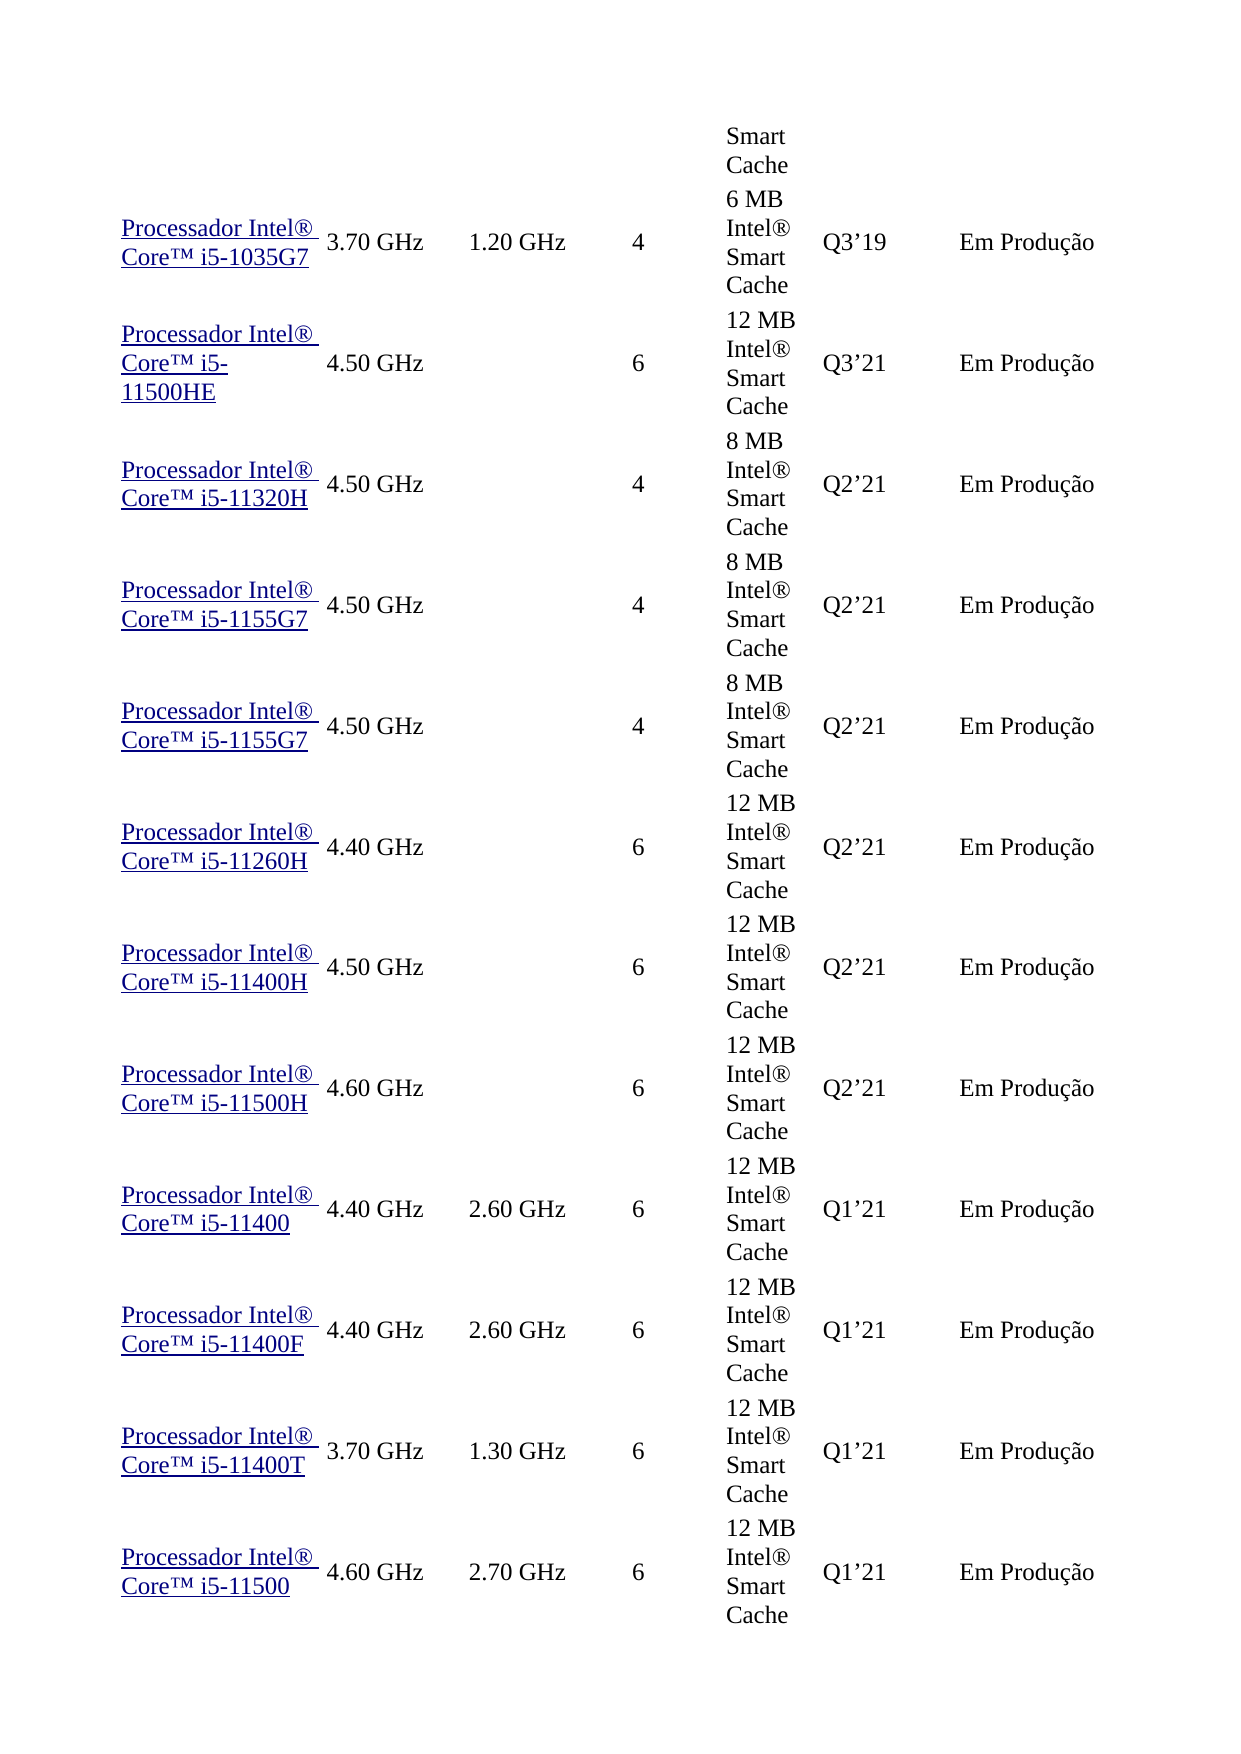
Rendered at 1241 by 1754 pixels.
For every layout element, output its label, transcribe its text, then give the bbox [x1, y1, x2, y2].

table_cell Processador Intel® Core™ i5-11400 [118, 1148, 323, 1269]
table_cell Processador Intel® Core™ i5-1035G7 [118, 181, 323, 302]
table_cell [466, 786, 629, 906]
table_cell Processador Intel® Core™ i5-1155G7 [118, 665, 323, 786]
table_cell 12 MB Intel® Smart Cache [723, 786, 820, 906]
table_cell 6 [629, 302, 723, 423]
table_cell [629, 118, 723, 181]
table_cell Em Produção [956, 786, 1122, 906]
table_cell 6 [629, 906, 723, 1027]
table_cell [466, 302, 629, 423]
table_cell Q2’21 [820, 786, 956, 906]
table_cell Processador Intel® Core™ i5-11400F [118, 1269, 323, 1390]
table_cell Processador Intel® Core™ i5-11260H [118, 786, 323, 906]
table_cell 2.70 GHz [466, 1511, 629, 1631]
table_cell [466, 665, 629, 786]
table_cell [466, 423, 629, 544]
table_cell Q2’21 [820, 544, 956, 665]
table_cell 4.50 GHz [324, 665, 466, 786]
table_cell Q2’21 [820, 423, 956, 544]
table_cell Em Produção [956, 1148, 1122, 1269]
table_cell 3.70 GHz [324, 1390, 466, 1511]
table_cell 4.50 GHz [324, 544, 466, 665]
table_cell 2.60 GHz [466, 1148, 629, 1269]
table_cell 4 [629, 665, 723, 786]
table_cell Processador Intel® Core™ i5-11500 [118, 1511, 323, 1631]
table_cell Q1’21 [820, 1511, 956, 1631]
table_cell 12 MB Intel® Smart Cache [723, 1027, 820, 1148]
table_cell Processador Intel® Core™ i5-11500H [118, 1027, 323, 1148]
table_cell 2.60 GHz [466, 1269, 629, 1390]
table_cell Q3’19 [820, 181, 956, 302]
table_cell 4.50 GHz [324, 906, 466, 1027]
table_cell 6 [629, 1269, 723, 1390]
table_cell [956, 118, 1122, 181]
table_cell 4 [629, 181, 723, 302]
table_cell Em Produção [956, 1390, 1122, 1511]
table_cell Processador Intel® Core™ i5-11400H [118, 906, 323, 1027]
table_cell [466, 1027, 629, 1148]
table_cell [466, 544, 629, 665]
table_cell 4 [629, 423, 723, 544]
table_cell [118, 118, 323, 181]
table_cell Processador Intel® Core™ i5-11320H [118, 423, 323, 544]
table_cell 8 MB Intel® Smart Cache [723, 423, 820, 544]
table_cell 4.60 GHz [324, 1511, 466, 1631]
table_cell 6 MB Intel® Smart Cache [723, 181, 820, 302]
table_cell Processador Intel® Core™ i5-1155G7 [118, 544, 323, 665]
table_cell Q2’21 [820, 665, 956, 786]
table_cell Em Produção [956, 665, 1122, 786]
table_cell 4 [629, 544, 723, 665]
table_cell 4.60 GHz [324, 1027, 466, 1148]
table_cell 4.50 GHz [324, 423, 466, 544]
table_cell Em Produção [956, 1027, 1122, 1148]
table_cell 12 MB Intel® Smart Cache [723, 1511, 820, 1631]
table_cell Q1’21 [820, 1148, 956, 1269]
table_cell Q1’21 [820, 1390, 956, 1511]
table_cell 12 MB Intel® Smart Cache [723, 1390, 820, 1511]
table_cell Processador Intel® Core™ i5-11500HE [118, 302, 323, 423]
table_cell [466, 118, 629, 181]
table_cell 12 MB Intel® Smart Cache [723, 302, 820, 423]
table_cell 4.50 GHz [324, 302, 466, 423]
table_cell 8 MB Intel® Smart Cache [723, 665, 820, 786]
table_cell Q2’21 [820, 906, 956, 1027]
table_cell Em Produção [956, 1511, 1122, 1631]
table_cell 6 [629, 1027, 723, 1148]
table_cell Smart Cache [723, 118, 820, 181]
table_cell 4.40 GHz [324, 1148, 466, 1269]
table_cell 12 MB Intel® Smart Cache [723, 1148, 820, 1269]
table_cell 8 MB Intel® Smart Cache [723, 544, 820, 665]
table_cell Em Produção [956, 906, 1122, 1027]
table_cell Em Produção [956, 1269, 1122, 1390]
table_cell 1.20 GHz [466, 181, 629, 302]
table_cell 12 MB Intel® Smart Cache [723, 1269, 820, 1390]
table_cell [820, 118, 956, 181]
table_cell Em Produção [956, 181, 1122, 302]
table_cell 6 [629, 1511, 723, 1631]
table_cell Em Produção [956, 544, 1122, 665]
table_cell Em Produção [956, 302, 1122, 423]
table_cell Em Produção [956, 423, 1122, 544]
table_cell Q3’21 [820, 302, 956, 423]
table_cell Q1’21 [820, 1269, 956, 1390]
table_cell 12 MB Intel® Smart Cache [723, 906, 820, 1027]
table_cell 3.70 GHz [324, 181, 466, 302]
table_cell [466, 906, 629, 1027]
table_cell [324, 118, 466, 181]
table_cell 6 [629, 1148, 723, 1269]
table_cell 4.40 GHz [324, 786, 466, 906]
table_cell 6 [629, 1390, 723, 1511]
table_cell Processador Intel® Core™ i5-11400T [118, 1390, 323, 1511]
table_cell 1.30 GHz [466, 1390, 629, 1511]
table_cell 6 [629, 786, 723, 906]
table_cell 4.40 GHz [324, 1269, 466, 1390]
table_cell Q2’21 [820, 1027, 956, 1148]
